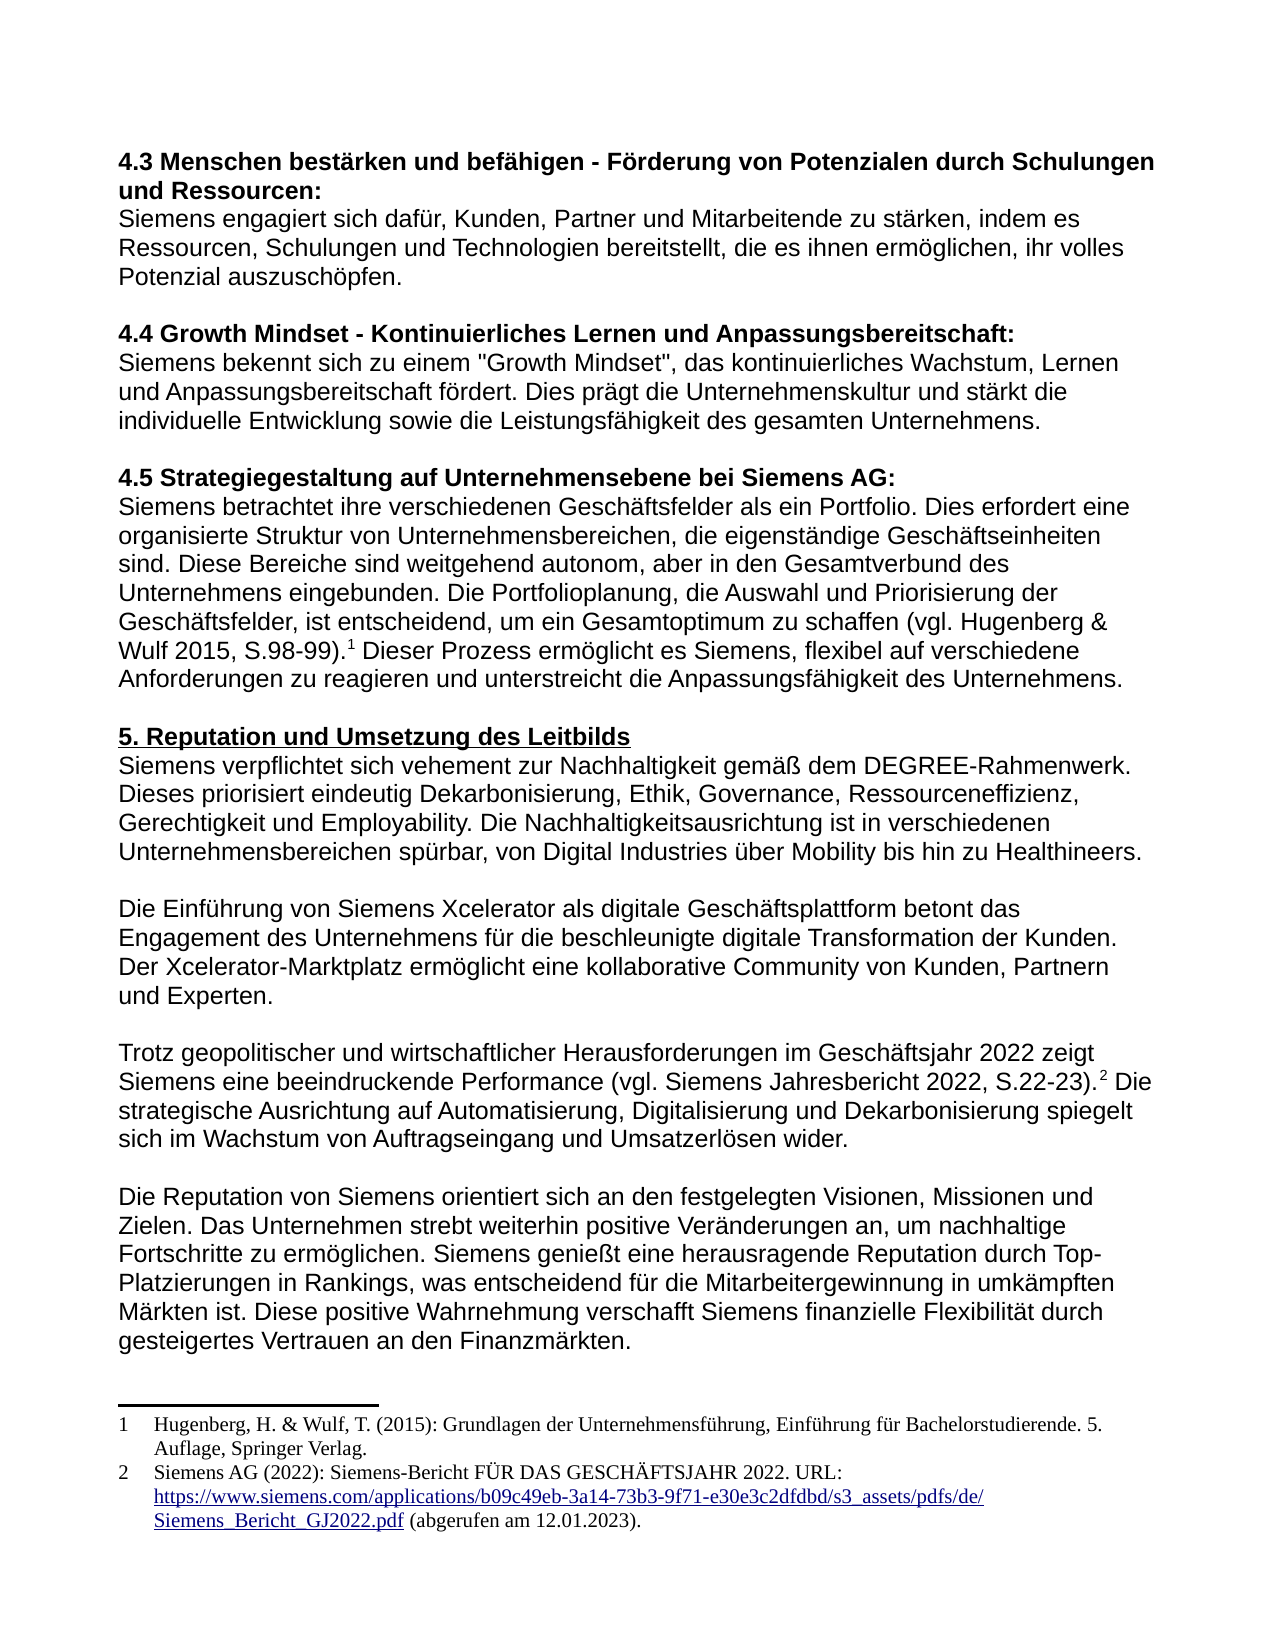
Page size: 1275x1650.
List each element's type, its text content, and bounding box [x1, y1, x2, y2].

text 4.4 Growth Mindset - Kontinuierliches Lernen und Anpassungsbereitschaft: [118, 319, 1157, 348]
text Siemens bekennt sich zu einem "Growth Mindset", das kontinuierliches Wachstum, Lernen und Anpassungsbereitschaft fördert. Dies prägt die Unternehmenskultur und stärkt die individuelle Entwicklung sowie die Leistungsfähigkeit des gesamten Unternehmens. [118, 348, 1157, 434]
text Die Einführung von Siemens Xcelerator als digitale Geschäftsplattform betont das Engagement des Unternehmens für die beschleunigte digitale Transformation der Kunden. Der Xcelerator-Marktplatz ermöglicht eine kollaborative Community von Kunden, Partnern und Experten. [118, 894, 1157, 1009]
text Siemens betrachtet ihre verschiedenen Geschäftsfelder als ein Portfolio. Dies erfordert eine organisierte Struktur von Unternehmensbereichen, die eigenständige Geschäftseinheiten sind. Diese Bereiche sind weitgehend autonom, aber in den Gesamtverbund des Unternehmens eingebunden. Die Portfolioplanung, die Auswahl und Priorisierung der Geschäftsfelder, ist entscheidend, um ein Gesamtoptimum zu schaffen (vgl. Hugenberg & Wulf 2015, S.98-99). Dieser Prozess ermöglicht es Siemens, flexibel auf verschiedene Anforderungen zu reagieren und unterstreicht die Anpassungsfähigkeit des Unternehmens. [118, 492, 1157, 693]
text Siemens AG (2022): Siemens-Bericht FÜR DAS GESCHÄFTSJAHR 2022. URL: https://www.siemens.com/applications/b09c49eb-3a14-73b3-9f71-e30e3c2dfdbd/s3_assets/pdfs/de/Siemens_Bericht_GJ2022.pdf (abgerufen am 12.01.2023). [118, 1460, 1157, 1532]
text Hugenberg, H. & Wulf, T. (2015): Grundlagen der Unternehmensführung, Einführung für Bachelorstudierende. 5. Auflage, Springer Verlag. [118, 1412, 1157, 1460]
text 4.5 Strategiegestaltung auf Unternehmensebene bei Siemens AG: [118, 463, 1157, 492]
text 5. Reputation und Umsetzung des Leitbilds [118, 722, 1157, 751]
text Trotz geopolitischer und wirtschaftlicher Herausforderungen im Geschäftsjahr 2022 zeigt Siemens eine beeindruckende Performance (vgl. Siemens Jahresbericht 2022, S.22-23). Die strategische Ausrichtung auf Automatisierung, Digitalisierung und Dekarbonisierung spiegelt sich im Wachstum von Auftragseingang und Umsatzerlösen wider. [118, 1038, 1157, 1153]
text Siemens engagiert sich dafür, Kunden, Partner und Mitarbeitende zu stärken, indem es Ressourcen, Schulungen und Technologien bereitstellt, die es ihnen ermöglichen, ihr volles Potenzial auszuschöpfen. [118, 204, 1157, 291]
text Die Reputation von Siemens orientiert sich an den festgelegten Visionen, Missionen und Zielen. Das Unternehmen strebt weiterhin positive Veränderungen an, um nachhaltige Fortschritte zu ermöglichen. Siemens genießt eine herausragende Reputation durch Top-Platzierungen in Rankings, was entscheidend für die Mitarbeitergewinnung in umkämpften Märkten ist. Diese positive Wahrnehmung verschafft Siemens finanzielle Flexibilität durch gesteigertes Vertrauen an den Finanzmärkten. [118, 1182, 1157, 1354]
text 4.3 Menschen bestärken und befähigen - Förderung von Potenzialen durch Schulungen und Ressourcen: [118, 147, 1157, 204]
text Siemens verpflichtet sich vehement zur Nachhaltigkeit gemäß dem DEGREE-Rahmenwerk. Dieses priorisiert eindeutig Dekarbonisierung, Ethik, Governance, Ressourceneffizienz, Gerechtigkeit und Employability. Die Nachhaltigkeitsausrichtung ist in verschiedenen Unternehmensbereichen spürbar, von Digital Industries über Mobility bis hin zu Healthineers. [118, 751, 1157, 866]
